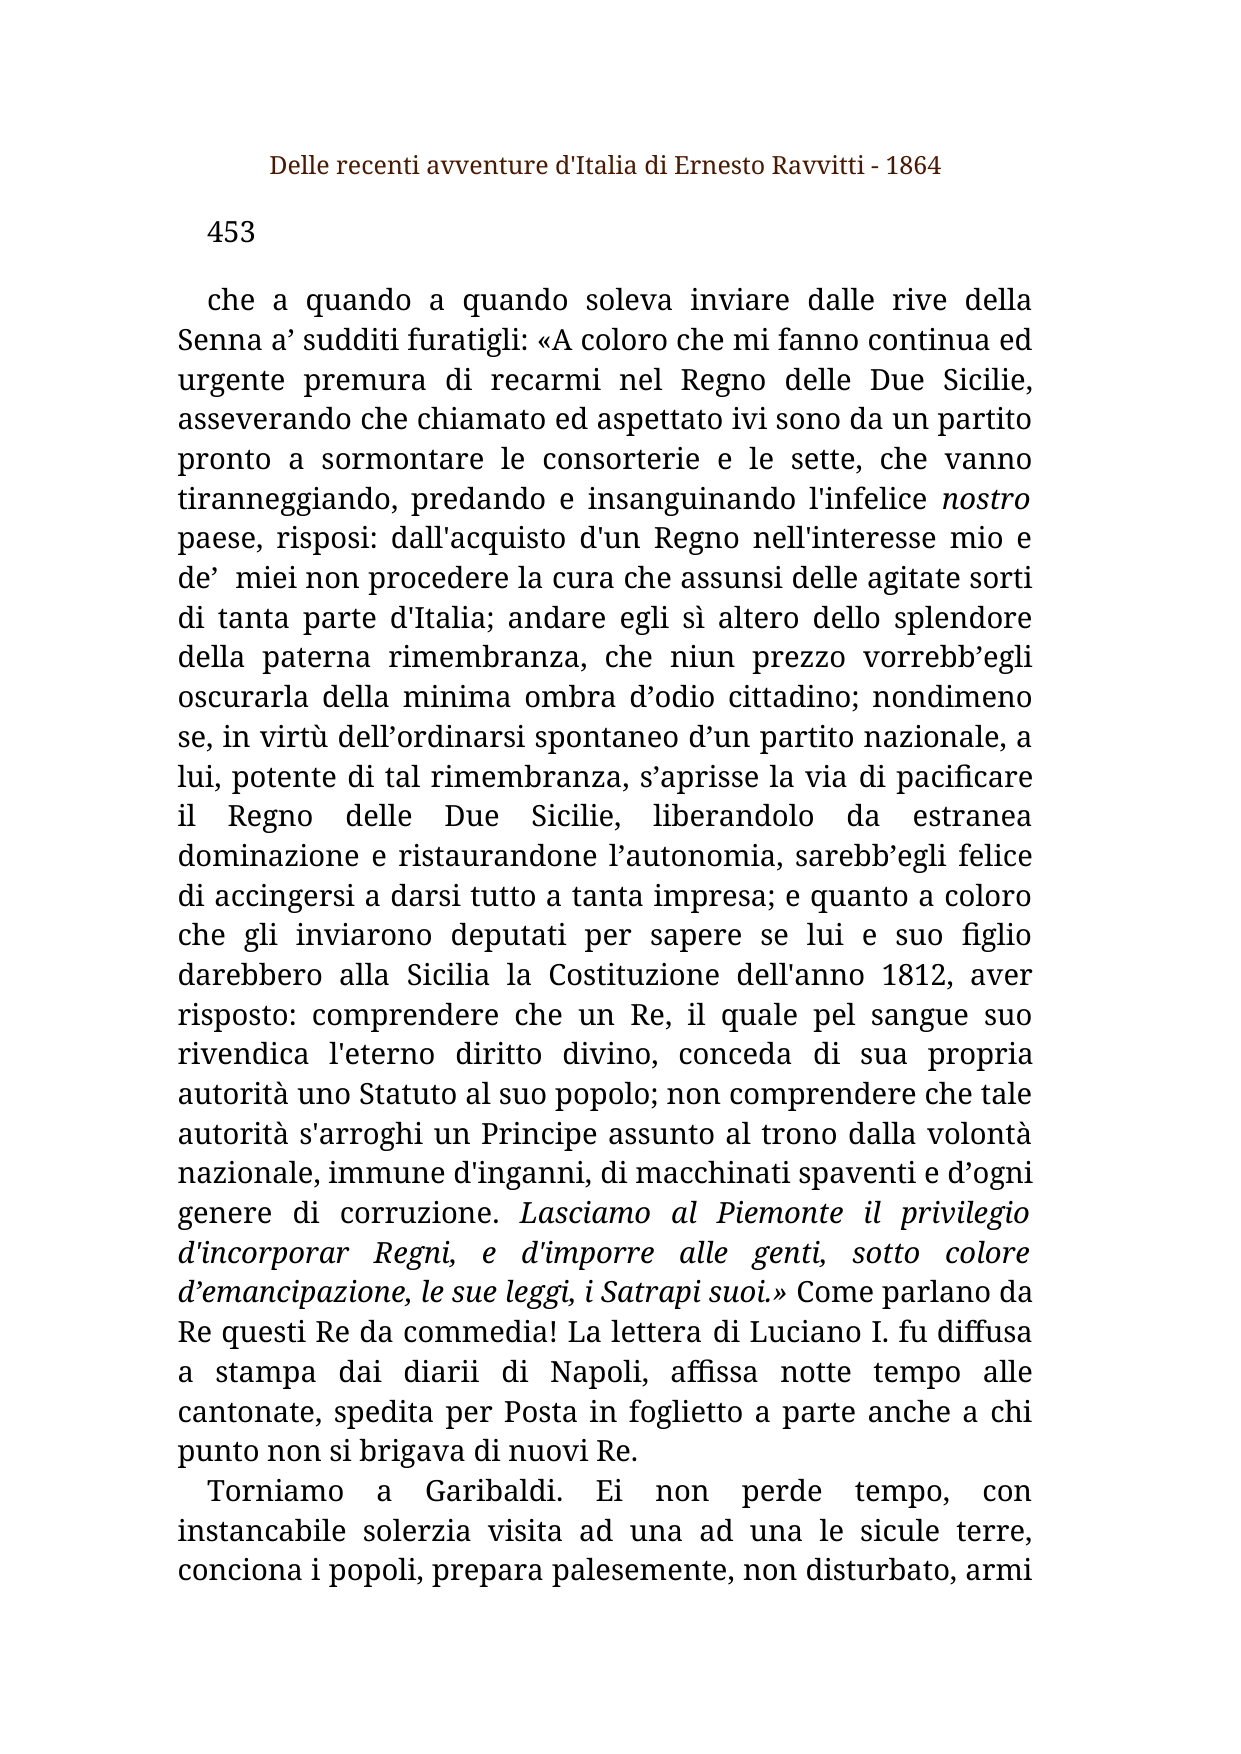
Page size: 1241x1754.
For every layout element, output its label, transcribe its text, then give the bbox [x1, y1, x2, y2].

text 453 [177, 211, 1033, 251]
text che a quando a quando soleva inviare dalle rive della Senna a’ sudditi furatigli: «A coloro che mi fanno continua ed urgente premura di recarmi nel Regno delle Due Sicilie, asseverando che chiamato ed aspettato ivi sono da un partito pronto a sormontare le consorterie e le sette, che vanno tiranneggiando, predando e insanguinando l'infelice nostro paese, risposi: dall'acquisto d'un Regno nell'interesse mio e de’ miei non procedere la cura che assunsi delle agitate sorti di tanta parte d'Italia; andare egli sì altero dello splendore della paterna rimembranza, che niun prezzo vorrebb’egli oscurarla della minima ombra d’odio cittadino; nondimeno se, in virtù dell’ordinarsi spontaneo d’un partito nazionale, a lui, potente di tal rimembranza, s’aprisse la via di pacificare il Regno delle Due Sicilie, liberandolo da estranea dominazione e ristaurandone l’autonomia, sarebb’egli felice di accingersi a darsi tutto a tanta impresa; e quanto a coloro che gli inviarono deputati per sapere se lui e suo figlio darebbero alla Sicilia la Costituzione dell'anno 1812, aver risposto: comprendere che un Re, il quale pel sangue suo rivendica l'eterno diritto divino, conceda di sua propria autorità uno Statuto al suo popolo; non comprendere che tale autorità s'arroghi un Principe assunto al trono dalla volontà nazionale, immune d'inganni, di macchinati spaventi e d’ogni genere di corruzione. Lasciamo al Piemonte il privilegio d'incorporar Regni, e d'imporre alle genti, sotto colore d’emancipazione, le sue leggi, i Satrapi suoi.» Come parlano da Re questi Re da commedia! La lettera di Luciano I. fu diffusa a stampa dai diarii di Napoli, affissa notte tempo alle cantonate, spedita per Posta in foglietto a parte anche a chi punto non si brigava di nuovi Re. [177, 279, 1033, 1470]
text Torniamo a Garibaldi. Ei non perde tempo, con instancabile solerzia visita ad una ad una le sicule terre, conciona i popoli, prepara palesemente, non disturbato, armi [177, 1470, 1033, 1589]
